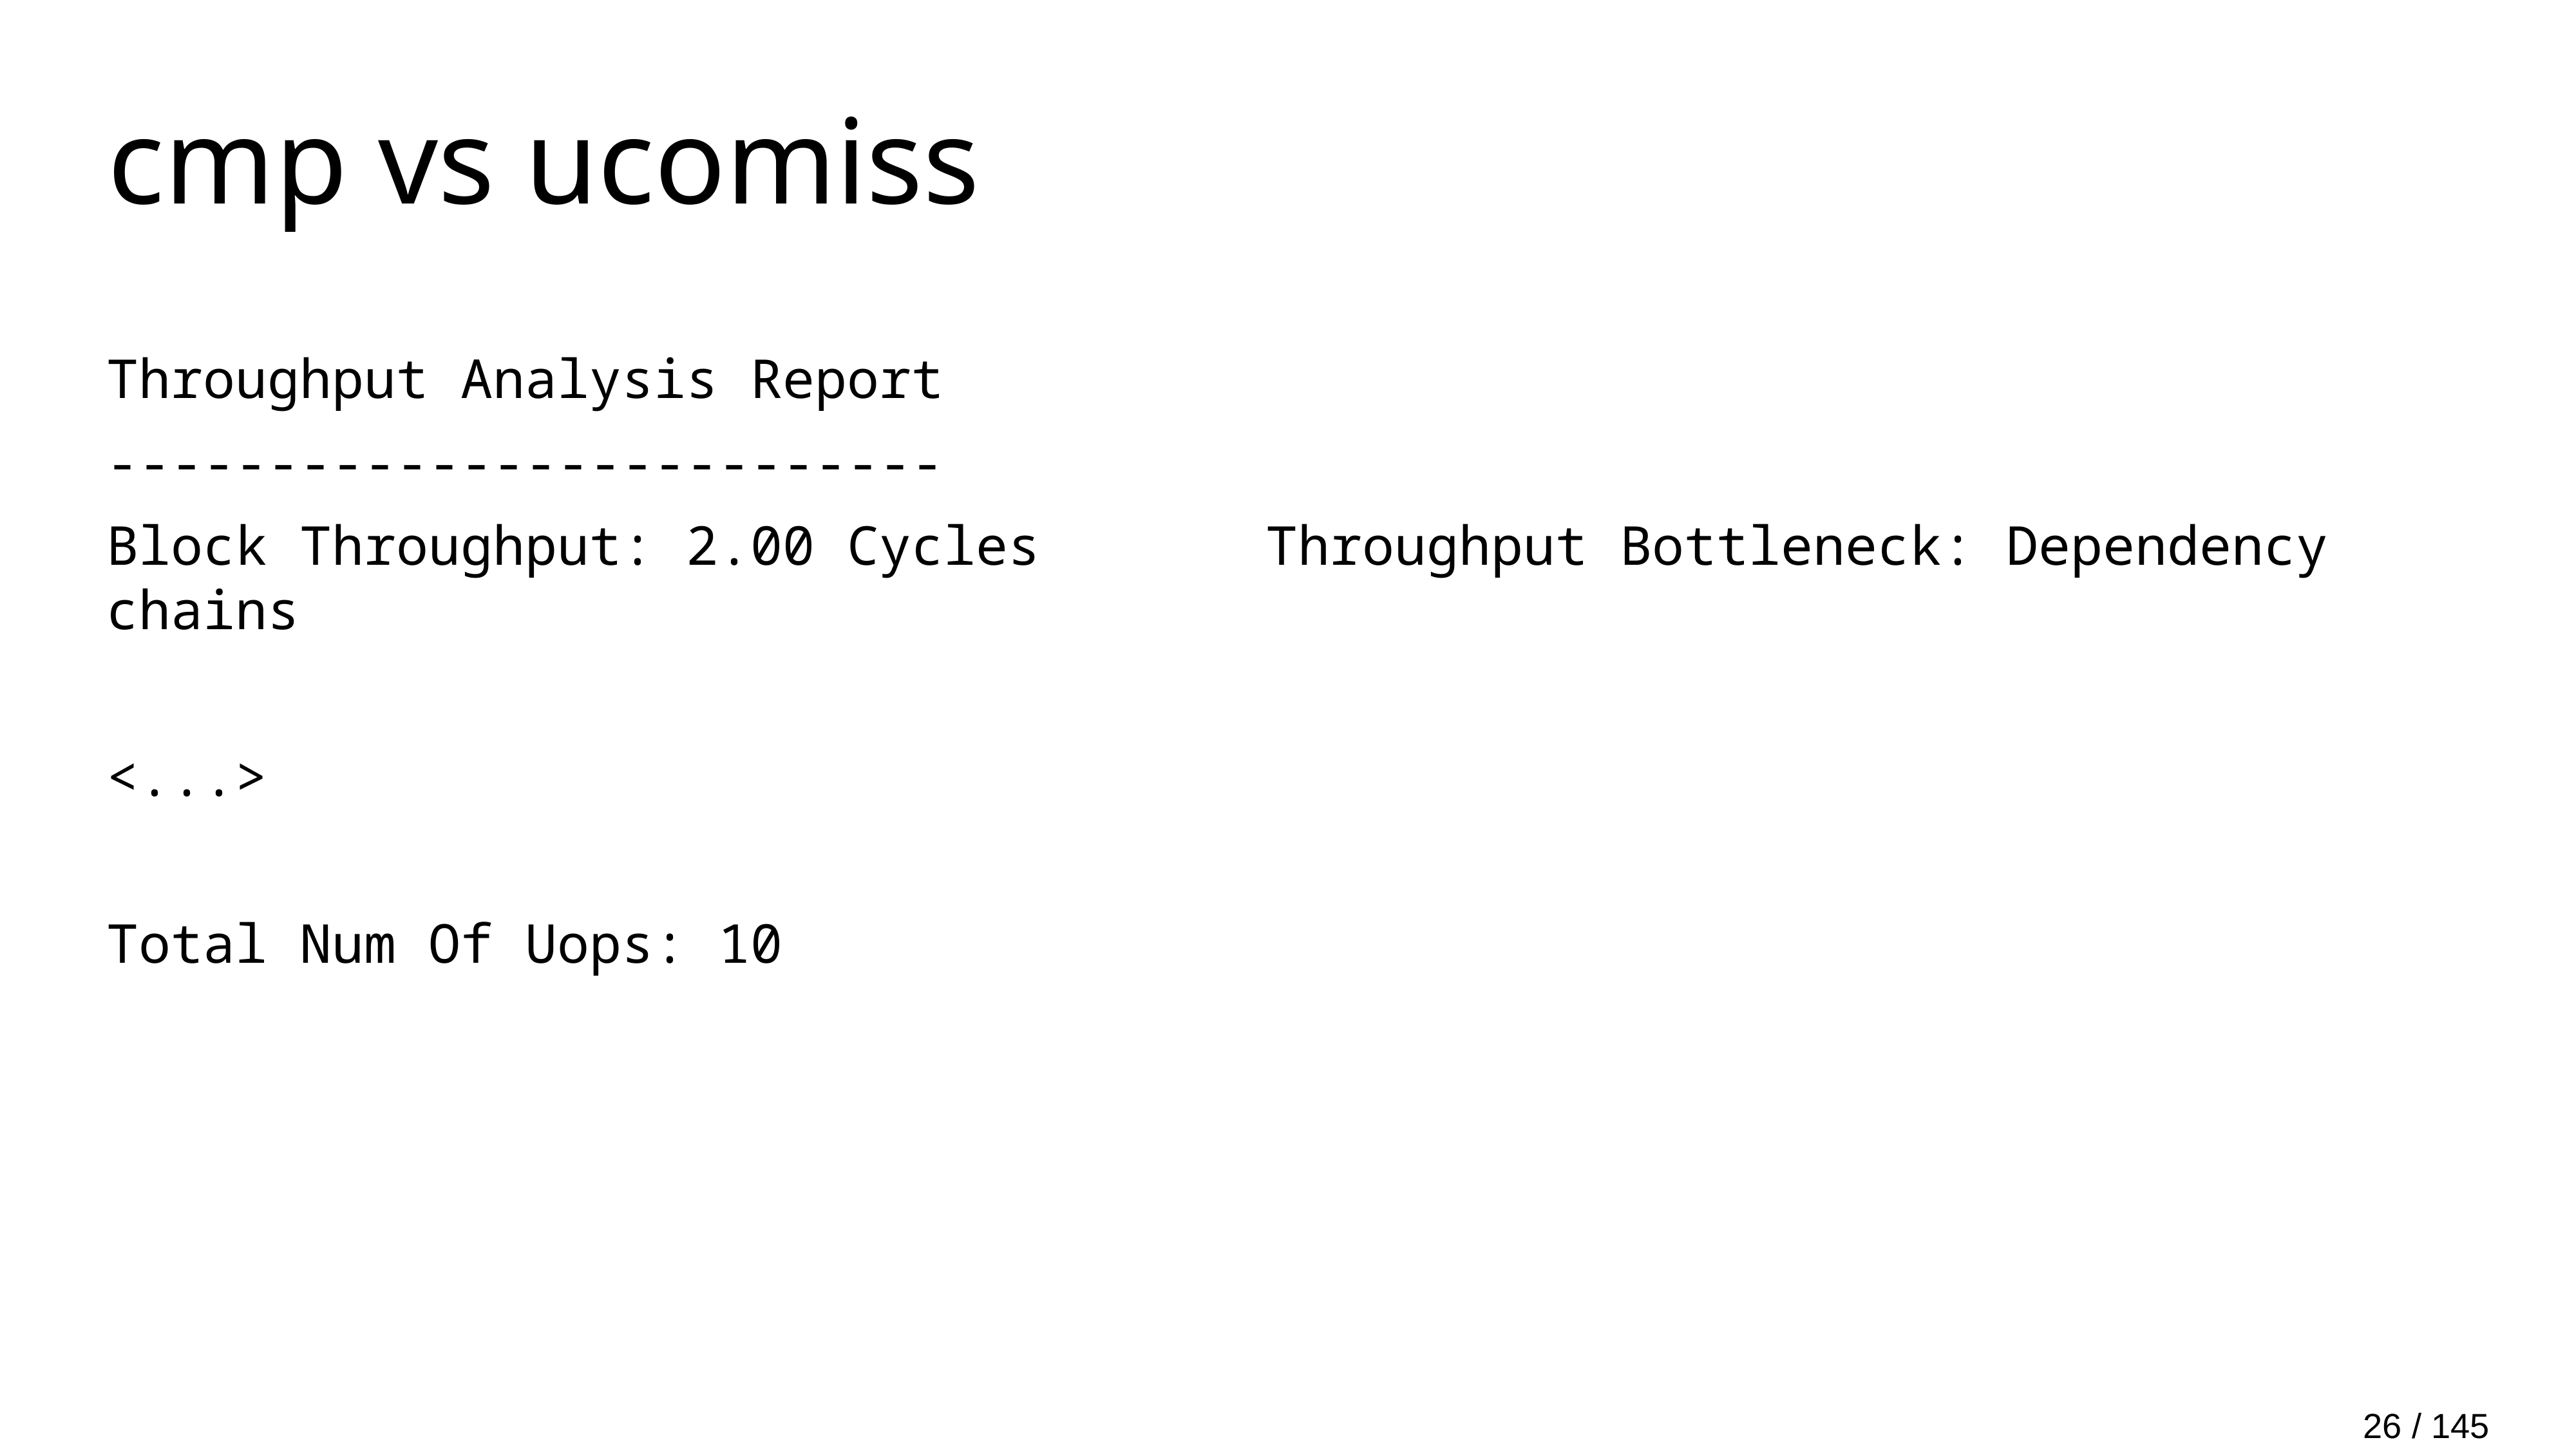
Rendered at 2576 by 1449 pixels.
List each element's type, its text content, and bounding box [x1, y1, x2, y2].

text_box <number> / 145 [2353, 1402, 2576, 1449]
title cmp vs ucomiss [108, 80, 2468, 211]
list Throughput Analysis Report -------------------------- Block Throughput: 2.00 Cycles Throughput Bottleneck: Dependency chains <...> Total Num Of Uops: 10 [0, 211, 2576, 1366]
